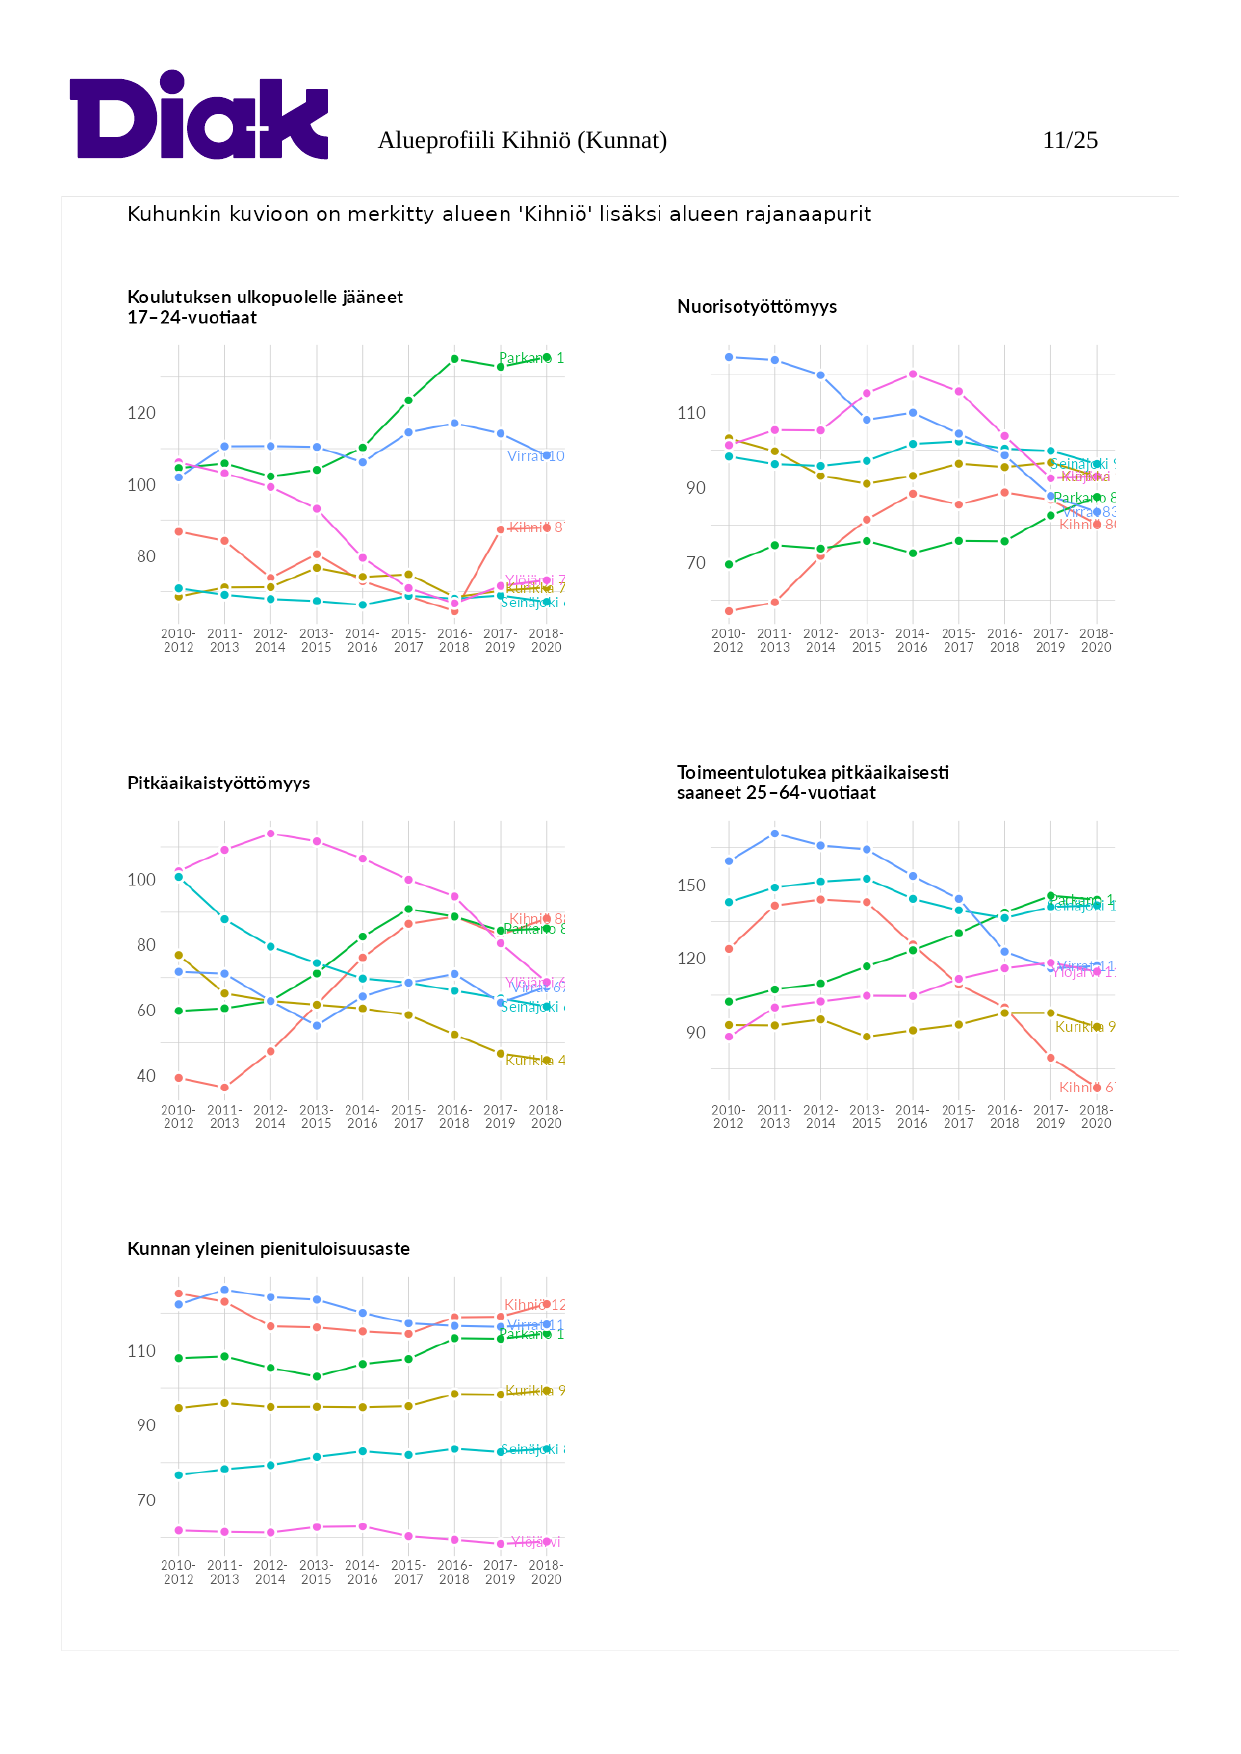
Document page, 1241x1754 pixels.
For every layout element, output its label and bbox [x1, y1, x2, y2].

picture [61, 196, 1179, 1651]
